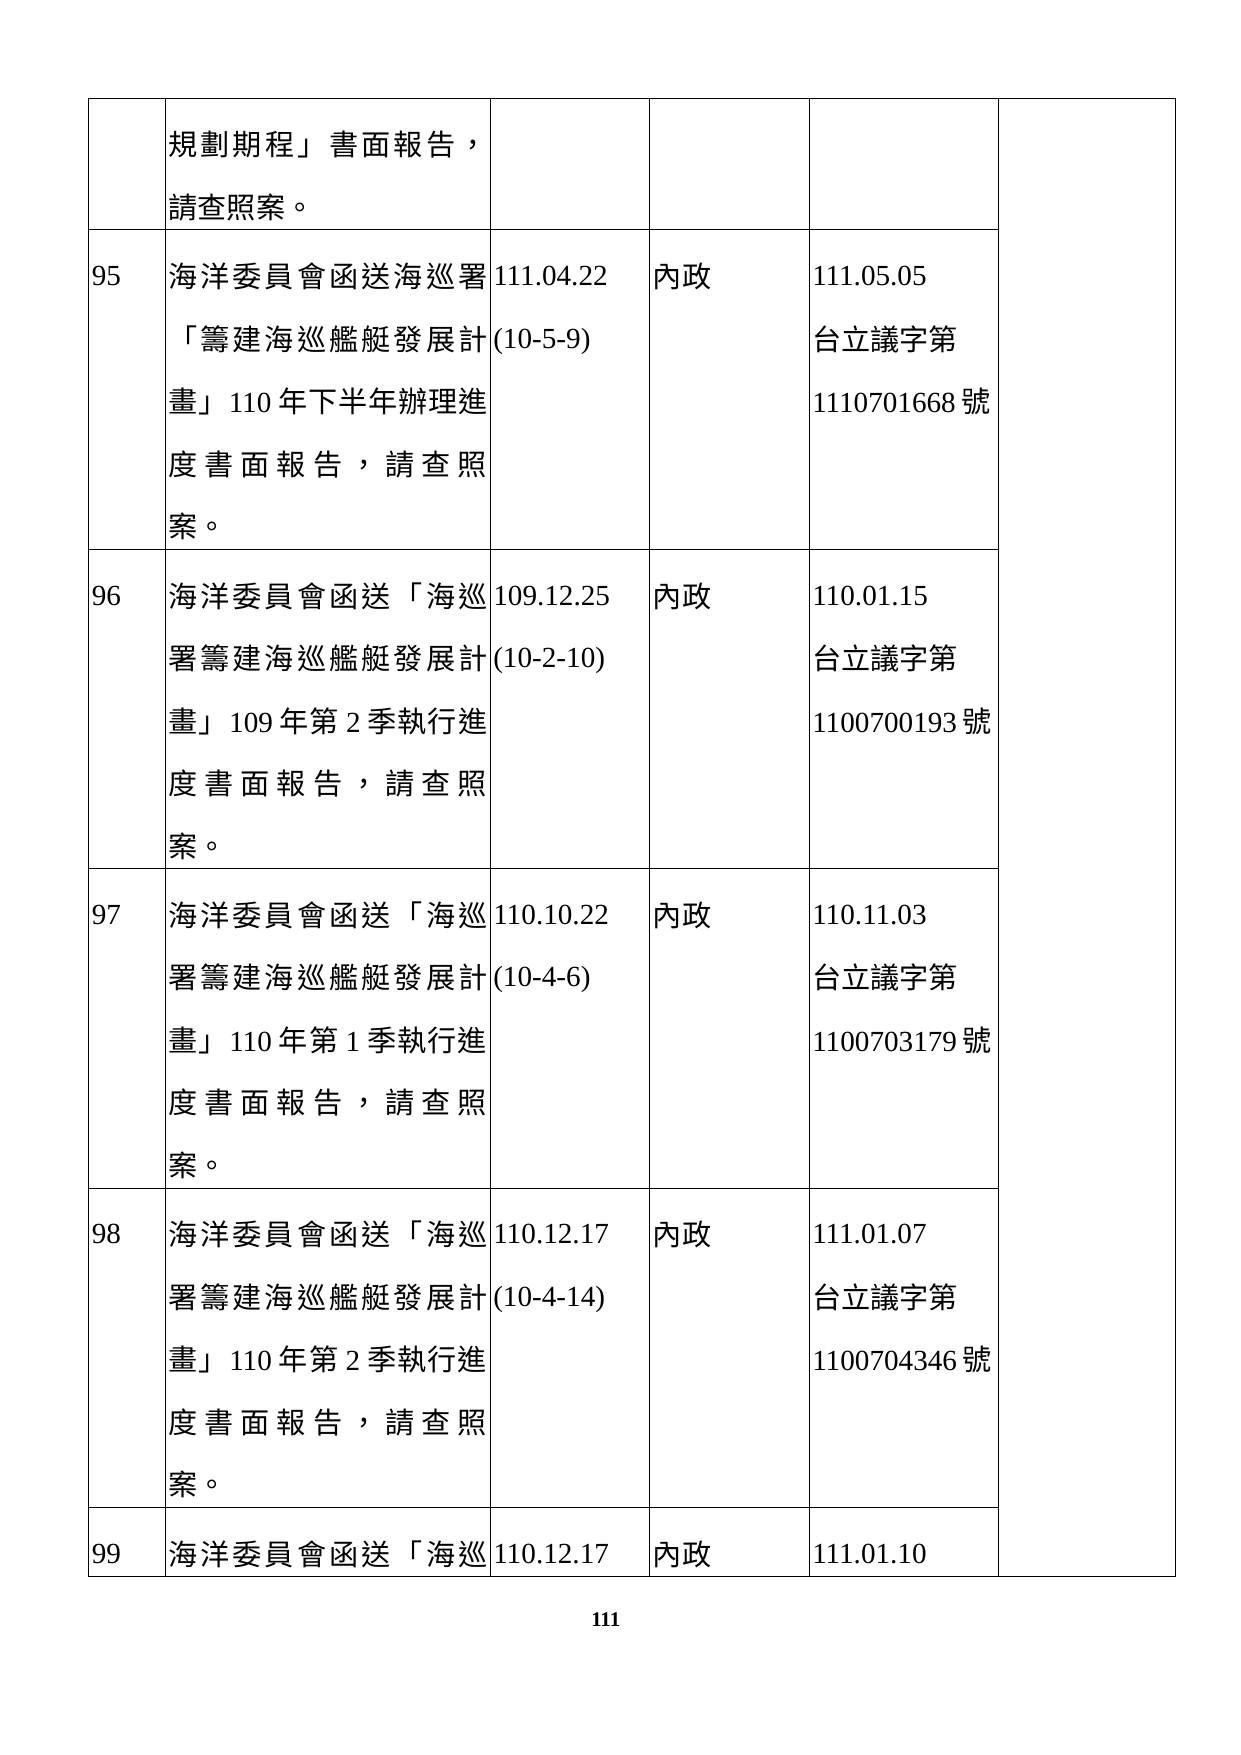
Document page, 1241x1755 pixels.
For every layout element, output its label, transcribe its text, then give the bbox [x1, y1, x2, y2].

table_cell [810, 99, 998, 229]
table_cell 內政 [650, 869, 809, 1187]
table_cell [89, 230, 165, 549]
table_cell [89, 99, 165, 229]
table_cell 內政 [650, 1189, 809, 1507]
table_cell 111.04.22 (10-5-9) [491, 230, 649, 549]
table_cell 海洋委員會函送「海巡署籌建海巡艦艇發展計畫」110年第1季執行進度書面報告，請查照案。 [166, 869, 490, 1187]
table_cell 110.10.22 (10-4-6) [491, 869, 649, 1187]
table_cell 內政 [650, 550, 809, 868]
table_cell [491, 99, 649, 229]
table_cell [89, 550, 165, 868]
table_cell [89, 1189, 165, 1507]
table_cell 110.12.17 (10-4-14) [491, 1189, 649, 1507]
table_cell 海洋委員會函送「海巡署籌建海巡艦艇發展計畫」109年第2季執行進度書面報告，請查照案。 [166, 550, 490, 868]
table_cell 111.05.05 台立議字第1110701668號 [810, 230, 998, 549]
table_cell [89, 869, 165, 1187]
table_cell 110.01.15 台立議字第1100700193號 [810, 550, 998, 868]
table_cell 海洋委員會函送「海巡署籌建海巡艦艇發展計畫」110年第2季執行進度書面報告，請查照案。 [166, 1189, 490, 1507]
table_cell 110.11.03 台立議字第1100703179號 [810, 869, 998, 1187]
table_cell 規劃期程」書面報告，請查照案。 [166, 99, 490, 229]
table_cell 海洋委員會函送「海巡 [166, 1508, 490, 1576]
table_cell 111.01.10 [810, 1508, 998, 1576]
table_cell 內政 [650, 1508, 809, 1576]
table_cell [650, 99, 809, 229]
table_cell 海洋委員會函送海巡署「籌建海巡艦艇發展計畫」110年下半年辦理進度書面報告，請查照案。 [166, 230, 490, 549]
table_cell [999, 99, 1175, 1576]
table_cell 內政 [650, 230, 809, 549]
table_cell 109.12.25 (10-2-10) [491, 550, 649, 868]
table_cell 110.12.17 [491, 1508, 649, 1576]
table_cell [89, 1508, 165, 1576]
table_cell 111.01.07 台立議字第1100704346號 [810, 1189, 998, 1507]
